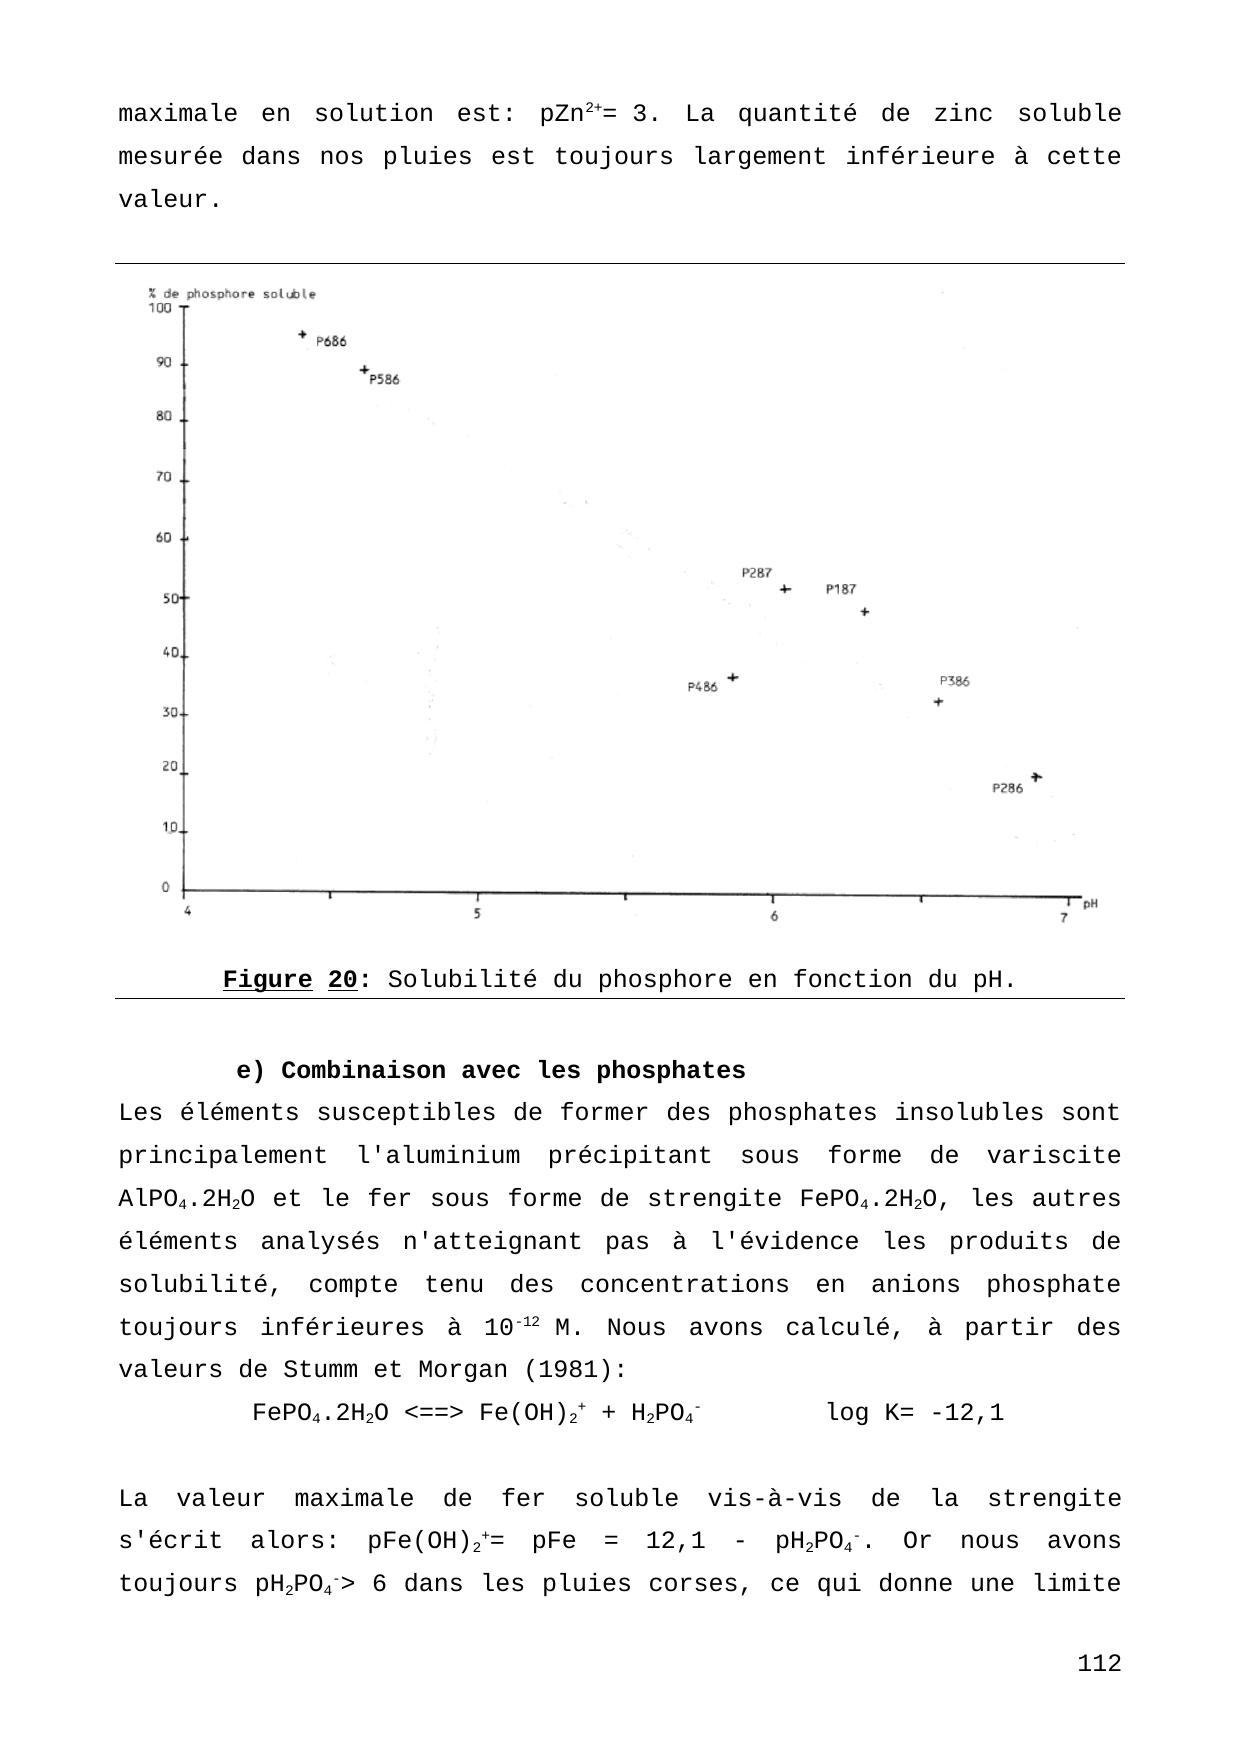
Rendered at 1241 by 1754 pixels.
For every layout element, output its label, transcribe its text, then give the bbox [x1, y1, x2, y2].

text FePO4.2H2O <==> Fe(OH)2+ + H2PO4- log K= -12,1 [237, 1399, 1122, 1428]
text e) Combinaison avec les phosphates [236, 1057, 1122, 1086]
text Les éléments susceptibles de former des phosphates insolubles sont principalement l'aluminium précipitant sous forme de variscite AlPO4.2H2O et le fer sous forme de strengite FePO4.2H2O, les autres éléments analysés n'atteignant pas à l'évidence les produits de solubilité, compte tenu des concentrations en anions phosphate toujours inférieures à 10-12 M. Nous avons calculé, à partir des valeurs de Stumm et Morgan (1981): [118, 1100, 1122, 1385]
picture [143, 278, 1098, 934]
text Figure 20: Solubilité du phosphore en fonction du pH. [115, 963, 1125, 998]
text maximale en solution est: pZn2+= 3. La quantité de zinc soluble mesurée dans nos pluies est toujours largement inférieure à cette valeur. [118, 100, 1122, 214]
text La valeur maximale de fer soluble vis-à-vis de la strengite s'écrit alors: pFe(OH)2+= pFe = 12,1 - pH2PO4-. Or nous avons toujours pH2PO4-> 6 dans les pluies corses, ce qui donne une limite [118, 1485, 1122, 1599]
